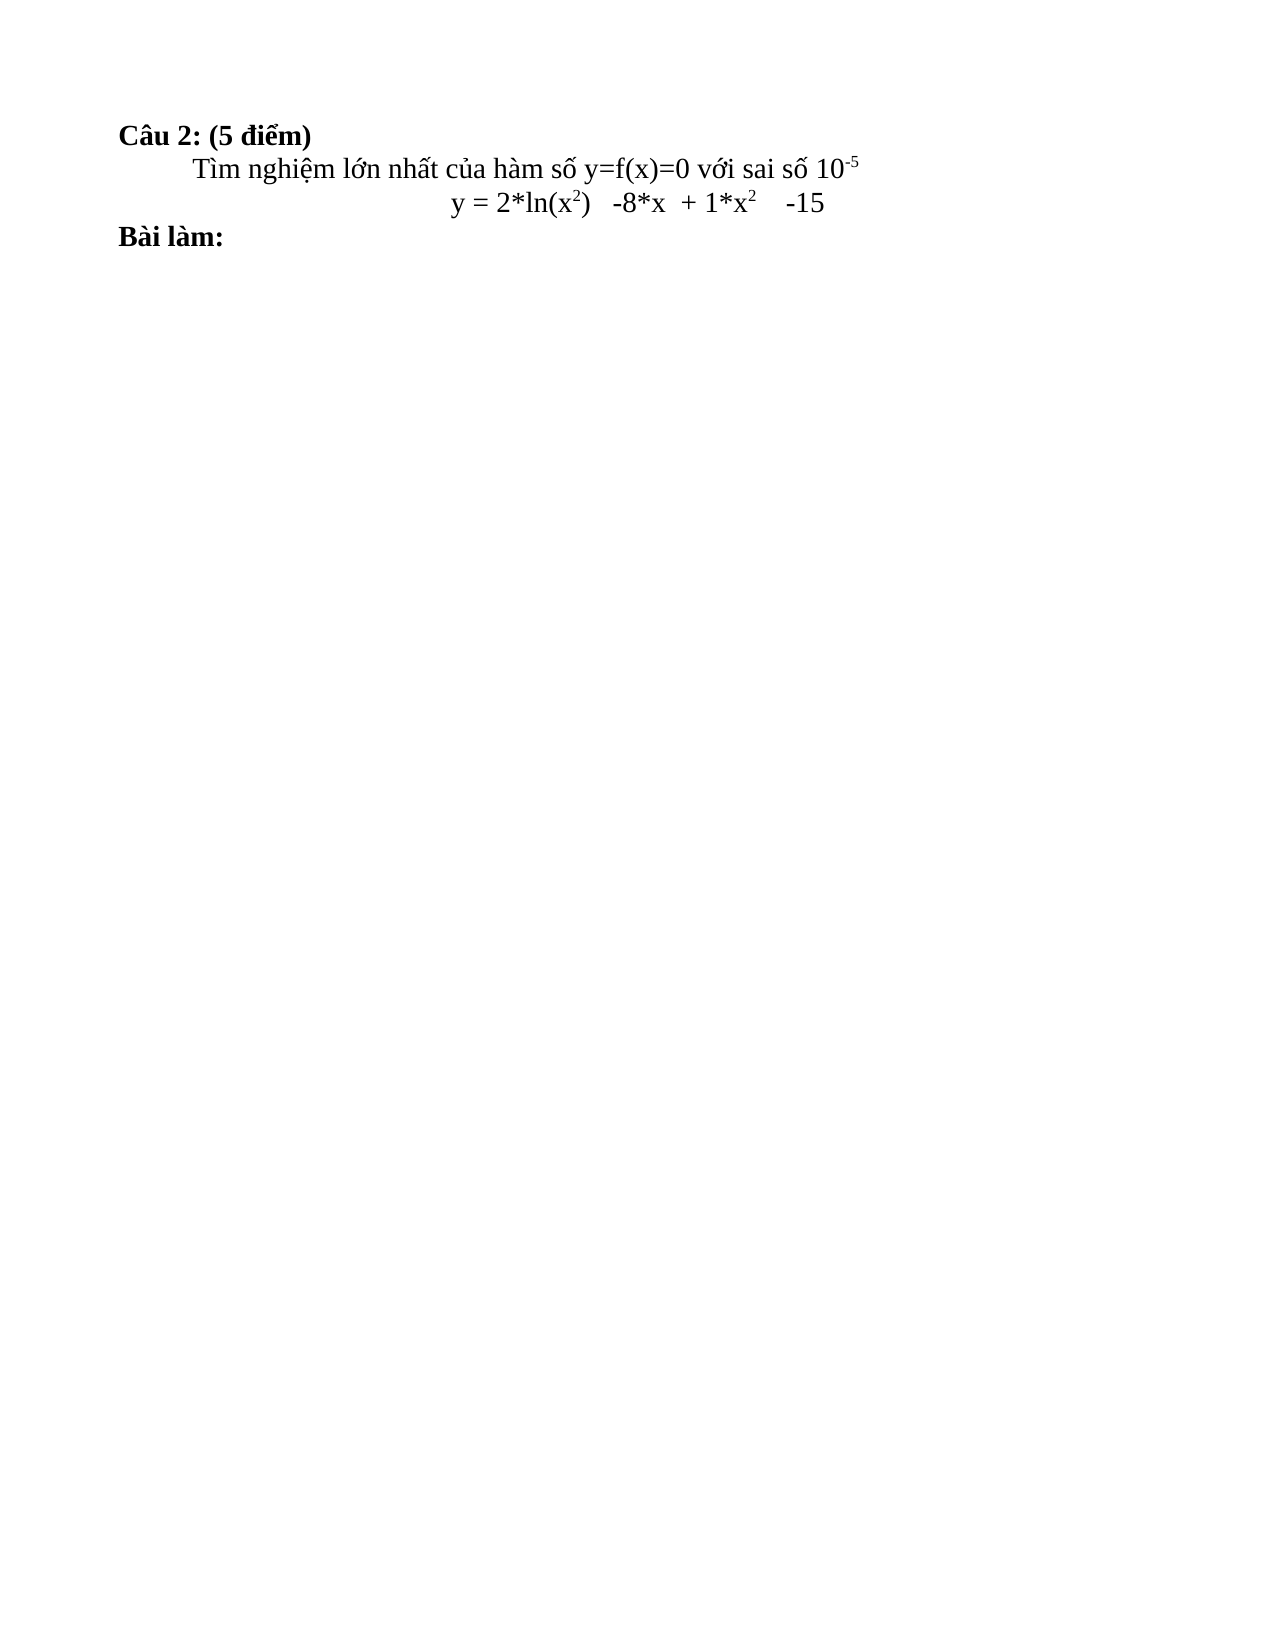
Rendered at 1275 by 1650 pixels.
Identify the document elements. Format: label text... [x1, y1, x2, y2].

text Câu 2: (5 điểm) [118, 118, 1157, 152]
text Bài làm: [118, 219, 1157, 252]
text Tìm nghiệm lớn nhất của hàm số y=f(x)=0 với sai số 10-5 [118, 152, 1157, 185]
text y = 2*ln(x2) -8*x + 1*x2 -15 [118, 185, 1157, 219]
